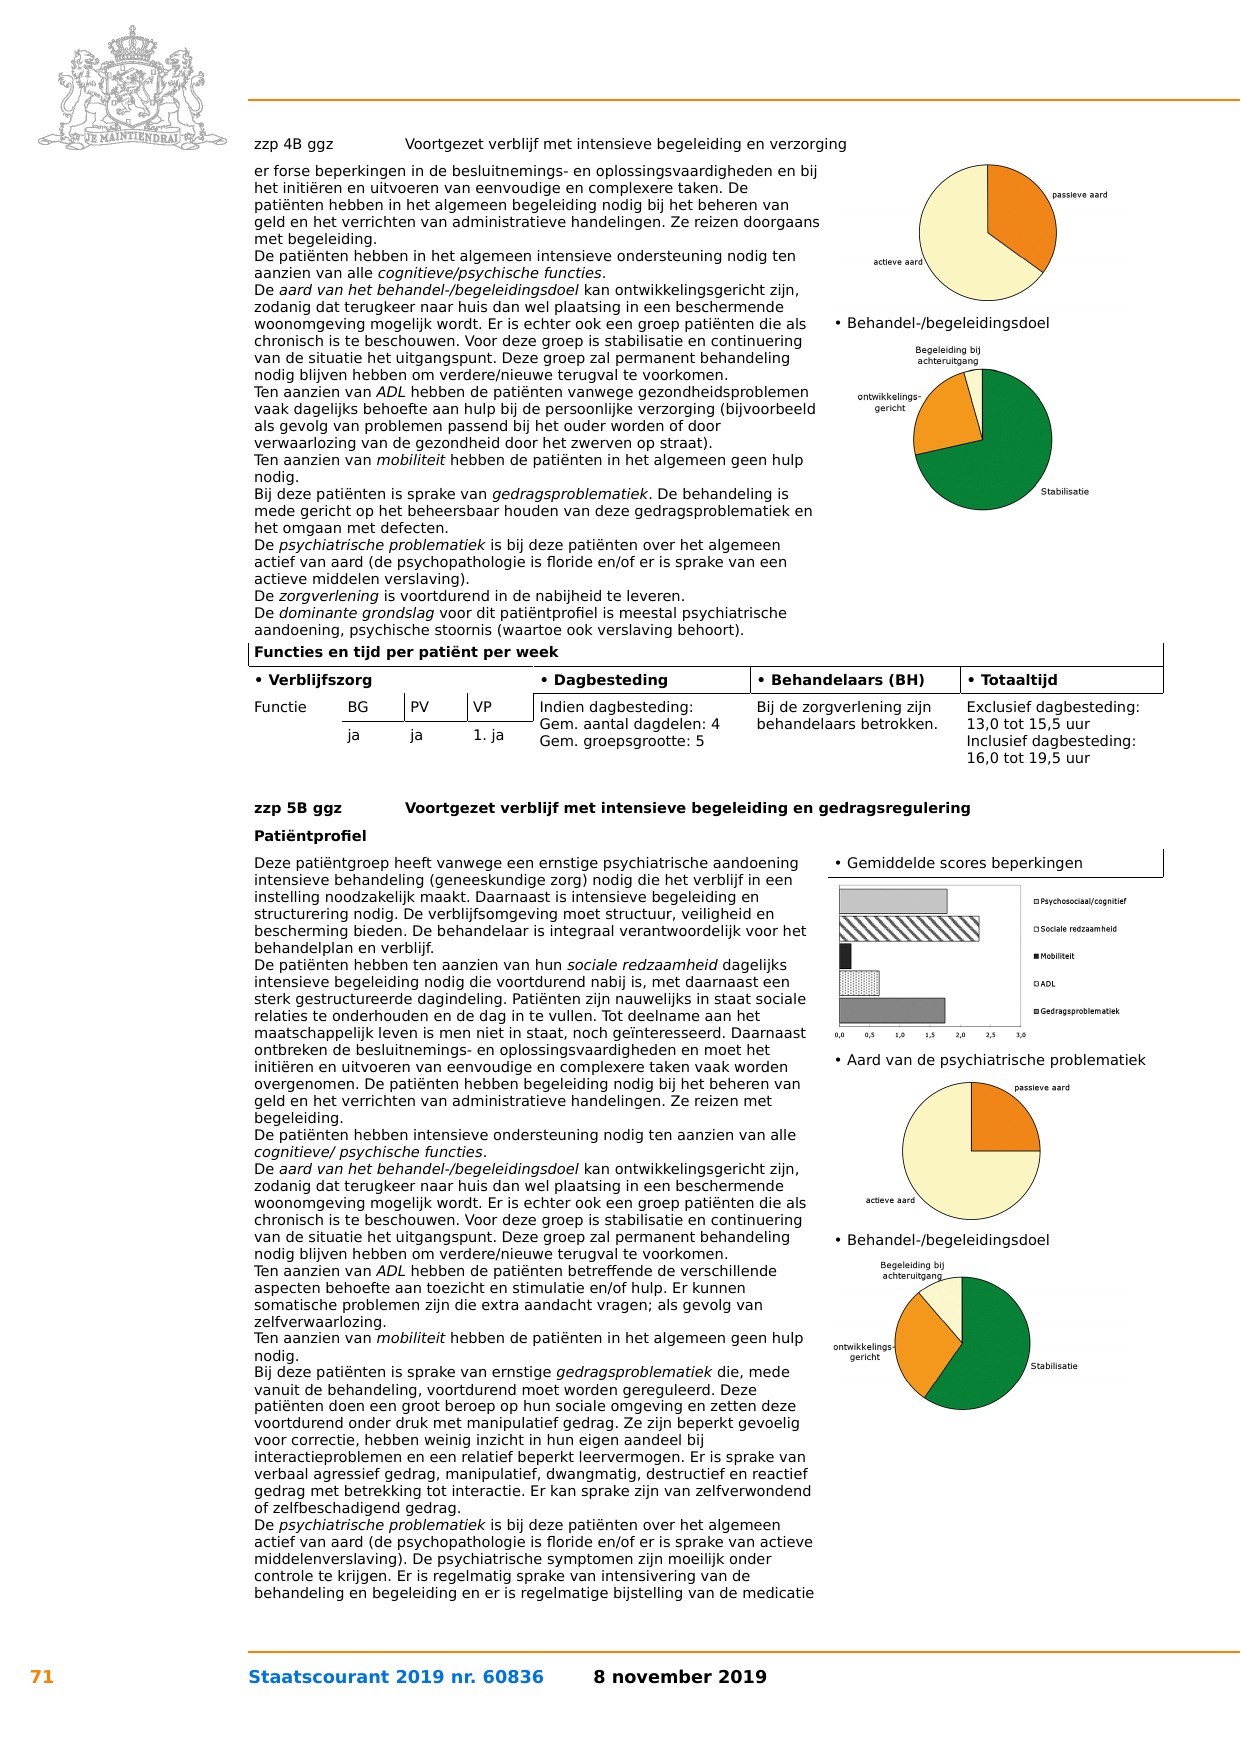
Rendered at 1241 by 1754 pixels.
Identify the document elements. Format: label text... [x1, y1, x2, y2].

table_cell Patiëntprofiel [249, 823, 1163, 849]
table_cell • Dagbesteding [534, 667, 750, 693]
table_cell Deze patiëntgroep heeft vanwege een ernstige psychiatrische aandoening intensieve behandeling (geneeskundige zorg) nodig die het verblijf in een instelling noodzakelijk maakt. Daarnaast is intensieve begeleiding en structurering nodig. De verblijfsomgeving moet structuur, veiligheid en bescherming bieden. De behandelaar is integraal verantwoordelijk voor het behandelplan en verblijf. De patiënten hebben ten aanzien van hun sociale redzaamheid dagelijks intensieve begeleiding nodig die voortdurend nabij is, met daarnaast een sterk gestructureerde dagindeling. Patiënten zijn nauwelijks in staat sociale relaties te onderhouden en de dag in te vullen. Tot deelname aan het maatschappelijk leven is men niet in staat, noch geïnteresseerd. Daarnaast ontbreken de besluitnemings- en oplossingsvaardigheden en moet het initiëren en uitvoeren van eenvoudige en complexere taken vaak worden overgenomen. De patiënten hebben begeleiding nodig bij het beheren van geld en het verrichten van administratieve handelingen. Ze reizen met begeleiding. De patiënten hebben intensieve ondersteuning nodig ten aanzien van alle cognitieve/ psychische functies. De aard van het behandel-/begeleidingsdoel kan ontwikkelingsgericht zijn, zodanig dat terugkeer naar huis dan wel plaatsing in een beschermende woonomgeving mogelijk wordt. Er is echter ook een groep patiënten die als chronisch is te beschouwen. Voor deze groep is stabilisatie en continuering van de situatie het uitgangspunt. Deze groep zal permanent behandeling nodig blijven hebben om verdere/nieuwe terugval te voorkomen. Ten aanzien van ADL hebben de patiënten betreffende de verschillende aspecten behoefte aan toezicht en stimulatie en/of hulp. Er kunnen somatische problemen zijn die extra aandacht vragen; als gevolg van zelfverwaarlozing. Ten aanzien van mobiliteit hebben de patiënten in het algemeen geen hulp nodig. Bij deze patiënten is sprake van ernstige gedragsproblematiek die, mede vanuit de behandeling, voortdurend moet worden gereguleerd. Deze patiënten doen een groot beroep op hun sociale omgeving en zetten deze voortdurend onder druk met manipulatief gedrag. Ze zijn beperkt gevoelig voor correctie, hebben weinig inzicht in hun eigen aandeel bij interactieproblemen en een relatief beperkt leervermogen. Er is sprake van verbaal agressief gedrag, manipulatief, dwangmatig, destructief en reactief gedrag met betrekking tot interactie. Er kan sprake zijn van zelfverwondend of zelfbeschadigend gedrag. De psychiatrische problematiek is bij deze patiënten over het algemeen actief van aard (de psychopathologie is floride en/of er is sprake van actieve middelenverslaving). De psychiatrische symptomen zijn moeilijk onder controle te krijgen. Er is regelmatig sprake van intensivering van de behandeling en begeleiding en er is regelmatige bijstelling van de medicatie [249, 850, 827, 1607]
table_cell er forse beperkingen in de besluitnemings- en oplossingsvaardigheden en bij het initiëren en uitvoeren van eenvoudige en complexere taken. De patiënten hebben in het algemeen begeleiding nodig bij het beheren van geld en het verrichten van administratieve handelingen. Ze reizen doorgaans met begeleiding. De patiënten hebben in het algemeen intensieve ondersteuning nodig ten aanzien van alle cognitieve/psychische functies. De aard van het behandel-/begeleidingsdoel kan ontwikkelingsgericht zijn, zodanig dat terugkeer naar huis dan wel plaatsing in een beschermende woonomgeving mogelijk wordt. Er is echter ook een groep patiënten die als chronisch is te beschouwen. Voor deze groep is stabilisatie en continuering van de situatie het uitgangspunt. Deze groep zal permanent behandeling nodig blijven hebben om verdere/nieuwe terugval te voorkomen. Ten aanzien van ADL hebben de patiënten vanwege gezondheidsproblemen vaak dagelijks behoefte aan hulp bij de persoonlijke verzorging (bijvoorbeeld als gevolg van problemen passend bij het ouder worden of door verwaarlozing van de gezondheid door het zwerven op straat). Ten aanzien van mobiliteit hebben de patiënten in het algemeen geen hulp nodig. Bij deze patiënten is sprake van gedragsproblematiek. De behandeling is mede gericht op het beheersbaar houden van deze gedragsproblematiek en het omgaan met defecten. De psychiatrische problematiek is bij deze patiënten over het algemeen actief van aard (de psychopathologie is floride en/of er is sprake van een actieve middelen verslaving). De zorgverlening is voortdurend in de nabijheid te leveren. De dominante grondslag voor dit patiëntprofiel is meestal psychiatrische aandoening, psychische stoornis (waartoe ook verslaving behoort). [249, 158, 827, 643]
table_cell • Behandel-/begeleidingsdoel [828, 1227, 1163, 1253]
table_header Voortgezet verblijf met intensieve begeleiding en verzorging [399, 131, 1163, 157]
table_cell • Behandelaars (BH) [751, 667, 960, 693]
picture [833, 882, 1129, 1042]
table_cell 1. ja [468, 722, 533, 772]
table_cell ja [405, 722, 467, 772]
table_cell [828, 1255, 1163, 1607]
table_cell BG [342, 694, 404, 721]
table_cell • Behandel-/begeleidingsdoel [828, 311, 1163, 337]
table_cell PV [405, 694, 467, 721]
picture [833, 1079, 1129, 1222]
table_cell VP [468, 694, 533, 721]
table_header zzp 5B ggz [249, 796, 398, 822]
table_cell • Aard van de psychiatrische problematiek [828, 1048, 1163, 1074]
table_cell Functies en tijd per patiënt per week [249, 644, 1163, 666]
table_cell • Verblijfszorg [249, 667, 533, 693]
table_cell • Totaaltijd [961, 667, 1163, 693]
table_cell • Gemiddelde scores beperkingen [828, 850, 1163, 877]
table_cell Bij de zorgverlening zijn behandelaars betrokken. [751, 694, 960, 772]
picture [38, 25, 227, 150]
picture [833, 1259, 1129, 1413]
table_cell Functie [249, 694, 341, 721]
table_cell [828, 338, 1163, 643]
table_header Voortgezet verblijf met intensieve begeleiding en gedragsregulering [399, 796, 1163, 822]
table_cell [249, 722, 341, 772]
table_cell Exclusief dagbesteding: 13,0 tot 15,5 uur Inclusief dagbesteding: 16,0 tot 19,5 uur [961, 694, 1163, 772]
picture [833, 163, 1129, 305]
table_cell [828, 158, 1163, 309]
table_cell ja [342, 722, 404, 772]
table_cell [828, 1075, 1163, 1226]
table_cell Indien dagbesteding: Gem. aantal dagdelen: 4 Gem. groepsgrootte: 5 [534, 694, 750, 772]
table_header zzp 4B ggz [249, 131, 398, 157]
table_cell [828, 878, 1163, 1047]
picture [833, 342, 1129, 514]
